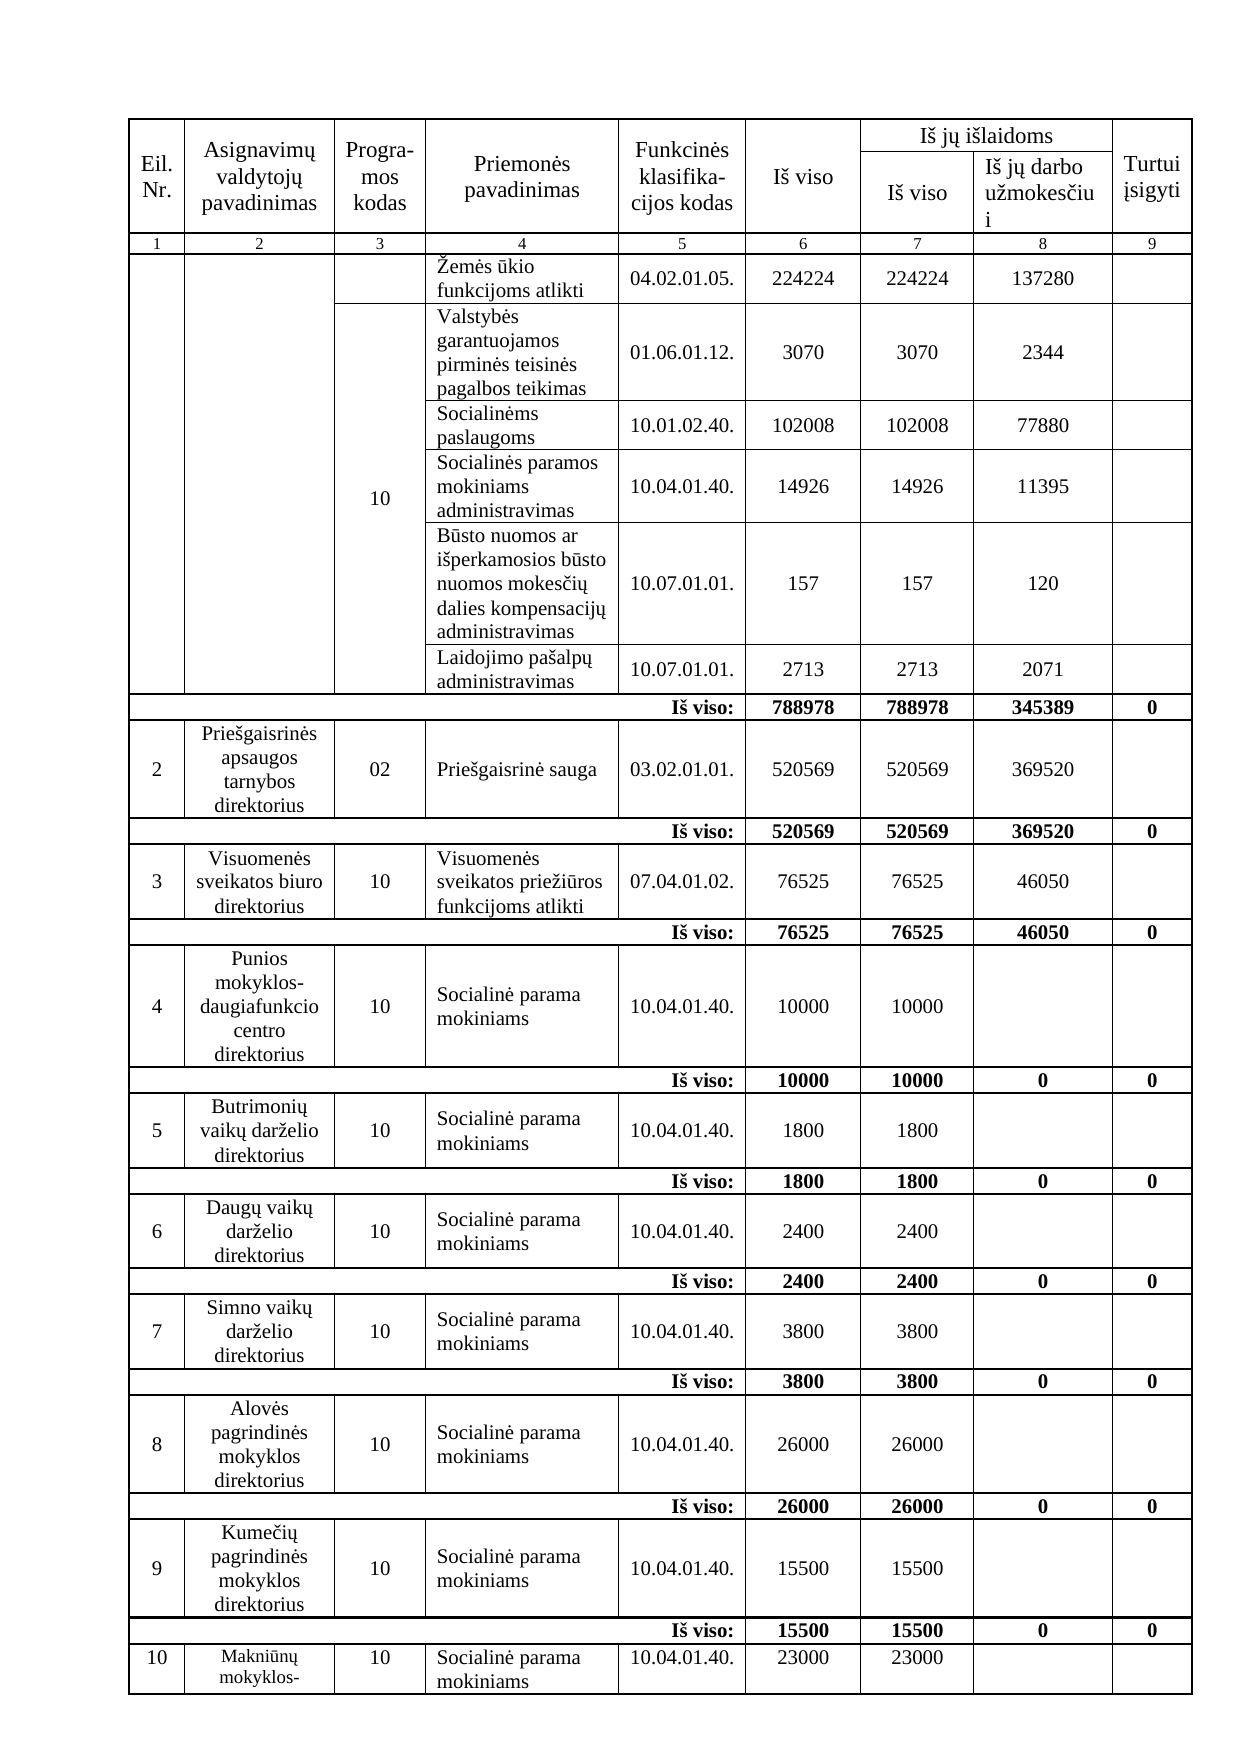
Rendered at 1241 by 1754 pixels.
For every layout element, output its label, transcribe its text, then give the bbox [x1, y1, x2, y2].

table_cell 0 [1113, 1169, 1191, 1193]
table_cell [1113, 401, 1191, 449]
table_cell 6 [746, 234, 860, 253]
table_cell 10 [335, 845, 425, 918]
table_cell [1113, 450, 1191, 522]
table_cell 10 [335, 1520, 425, 1616]
table_cell 76525 [746, 845, 860, 918]
table_cell Kumečių pagrindinės mokyklos direktorius [185, 1520, 334, 1616]
table_cell [335, 255, 425, 302]
table_cell 2400 [746, 1269, 860, 1293]
table_cell Socialinė parama mokiniams [426, 1195, 618, 1267]
table_header Iš jų išlaidoms [861, 120, 1112, 151]
table_cell 520569 [746, 721, 860, 817]
table_cell 3070 [746, 304, 860, 400]
table_cell Socialinėms paslaugoms [426, 401, 618, 449]
table_cell 26000 [746, 1494, 860, 1518]
table_cell [1113, 845, 1191, 918]
table_cell 26000 [861, 1494, 973, 1518]
table_cell Iš viso: [130, 920, 745, 944]
table_cell [974, 1195, 1112, 1267]
table_cell 3800 [861, 1370, 973, 1393]
table_cell 788978 [746, 695, 860, 719]
table_cell 520569 [861, 819, 973, 843]
table_cell 8 [974, 234, 1112, 253]
table_cell 9 [1113, 234, 1191, 253]
table_cell [1113, 1396, 1191, 1492]
table_cell 10000 [861, 946, 973, 1066]
table_cell 46050 [974, 920, 1112, 944]
table_cell 1800 [746, 1094, 860, 1167]
table_cell 10 [335, 1295, 425, 1367]
table_cell 157 [746, 523, 860, 643]
table_cell 26000 [861, 1396, 973, 1492]
table_cell 10.04.01.40. [619, 450, 745, 522]
table_cell 7 [861, 234, 973, 253]
table_cell Socialinė parama mokiniams [426, 1645, 618, 1693]
table_cell 520569 [746, 819, 860, 843]
table_cell 102008 [746, 401, 860, 449]
table_cell [130, 255, 184, 693]
table_cell [1113, 645, 1191, 693]
table_cell 4 [426, 234, 618, 253]
table_cell [974, 1094, 1112, 1167]
table_cell Socialinė parama mokiniams [426, 1396, 618, 1492]
table_cell 10000 [746, 946, 860, 1066]
table_cell [1113, 946, 1191, 1066]
table_cell Socialinės paramos mokiniams administravimas [426, 450, 618, 522]
table_cell 3800 [746, 1370, 860, 1393]
table_cell 0 [1113, 1619, 1191, 1642]
table_cell Priešgaisrinės apsaugos tarnybos direktorius [185, 721, 334, 817]
table_cell 5 [130, 1094, 184, 1167]
table_cell Daugų vaikų darželio direktorius [185, 1195, 334, 1267]
table_cell 04.02.01.05. [619, 255, 745, 302]
table_cell Iš viso: [130, 819, 745, 843]
table_cell 10000 [861, 1068, 973, 1092]
table_cell 10.04.01.40. [619, 1195, 745, 1267]
table_cell Visuomenės sveikatos biuro direktorius [185, 845, 334, 918]
table_cell 76525 [746, 920, 860, 944]
table_cell 14926 [746, 450, 860, 522]
table_cell Iš viso: [130, 1169, 745, 1193]
table_cell 15500 [861, 1619, 973, 1642]
table_cell 0 [1113, 1494, 1191, 1518]
table_cell 6 [130, 1195, 184, 1267]
table_cell Iš viso: [130, 1494, 745, 1518]
table_cell [1113, 1645, 1191, 1693]
table_header Turtui įsigyti [1113, 120, 1191, 232]
table_cell 2400 [861, 1269, 973, 1293]
table_cell 10.04.01.40. [619, 1094, 745, 1167]
table_cell 10 [335, 304, 425, 693]
table_cell [1113, 523, 1191, 643]
table_cell 0 [974, 1169, 1112, 1193]
table_header Eil. Nr. [130, 120, 184, 232]
table_header Iš viso [746, 120, 860, 232]
table_cell [974, 1520, 1112, 1616]
table_cell [974, 1295, 1112, 1367]
table_cell [1113, 1195, 1191, 1267]
table_cell 224224 [746, 255, 860, 302]
table_cell 0 [974, 1269, 1112, 1293]
table_cell 0 [974, 1494, 1112, 1518]
table_cell 0 [974, 1370, 1112, 1393]
table_cell Būsto nuomos ar išperkamosios būsto nuomos mokesčių dalies kompensacijų administravimas [426, 523, 618, 643]
table_cell 0 [1113, 1269, 1191, 1293]
table_cell Alovės pagrindinės mokyklos direktorius [185, 1396, 334, 1492]
table_cell Priešgaisrinė sauga [426, 721, 618, 817]
table_cell 3800 [861, 1295, 973, 1367]
table_cell 0 [1113, 695, 1191, 719]
table_cell Iš viso: [130, 1370, 745, 1393]
table_cell 14926 [861, 450, 973, 522]
table_cell Simno vaikų darželio direktorius [185, 1295, 334, 1367]
table_cell 11395 [974, 450, 1112, 522]
table_cell [1113, 1295, 1191, 1367]
table_cell 0 [1113, 920, 1191, 944]
table_cell 2071 [974, 645, 1112, 693]
table_cell 3 [335, 234, 425, 253]
table_cell [1113, 1520, 1191, 1616]
table_cell 7 [130, 1295, 184, 1367]
table_cell 345389 [974, 695, 1112, 719]
table_cell 15500 [861, 1520, 973, 1616]
table_header Progra-mos kodas [335, 120, 425, 232]
table_cell Iš viso: [130, 1269, 745, 1293]
table_cell 15500 [746, 1619, 860, 1642]
table_header Funkcinės klasifika-cijos kodas [619, 120, 745, 232]
table_cell 0 [1113, 1370, 1191, 1393]
table_cell [974, 1645, 1112, 1693]
table_cell 137280 [974, 255, 1112, 302]
table_cell 120 [974, 523, 1112, 643]
table_cell 10.04.01.40. [619, 1645, 745, 1693]
table_cell 23000 [861, 1645, 973, 1693]
table_cell Visuomenės sveikatos priežiūros funkcijoms atlikti [426, 845, 618, 918]
table_header Asignavimų valdytojų pavadinimas [185, 120, 334, 232]
table_cell Punios mokyklos-daugiafunkcio centro direktorius [185, 946, 334, 1066]
table_cell 10 [130, 1645, 184, 1693]
table_cell 369520 [974, 721, 1112, 817]
table_cell 10.07.01.01. [619, 645, 745, 693]
table_cell 10.04.01.40. [619, 946, 745, 1066]
table_cell 2344 [974, 304, 1112, 400]
table_cell [974, 1396, 1112, 1492]
table_cell Makniūnų mokyklos- [185, 1645, 334, 1693]
table_cell 10 [335, 1396, 425, 1492]
table_cell Laidojimo pašalpų administravimas [426, 645, 618, 693]
table_cell 15500 [746, 1520, 860, 1616]
table_cell 1800 [861, 1169, 973, 1193]
table_cell 520569 [861, 721, 973, 817]
table_cell Valstybės garantuojamos pirminės teisinės pagalbos teikimas [426, 304, 618, 400]
table_cell 0 [974, 1619, 1112, 1642]
table_cell Socialinė parama mokiniams [426, 1520, 618, 1616]
table_cell [1113, 721, 1191, 817]
table_cell 10.07.01.01. [619, 523, 745, 643]
table_cell Iš viso: [130, 695, 745, 719]
table_cell 2713 [861, 645, 973, 693]
table_cell Iš jų darbo užmokesčiui [974, 152, 1112, 232]
table_cell 10 [335, 1195, 425, 1267]
table_cell 0 [1113, 819, 1191, 843]
table_cell 10.01.02.40. [619, 401, 745, 449]
table_cell 01.06.01.12. [619, 304, 745, 400]
table_cell 2400 [861, 1195, 973, 1267]
table_cell 26000 [746, 1396, 860, 1492]
table_cell 10 [335, 1094, 425, 1167]
table_cell 4 [130, 946, 184, 1066]
table_cell 3070 [861, 304, 973, 400]
table_cell 10.04.01.40. [619, 1396, 745, 1492]
table_cell 03.02.01.01. [619, 721, 745, 817]
table_cell 46050 [974, 845, 1112, 918]
table_cell 10.04.01.40. [619, 1295, 745, 1367]
table_cell 1 [130, 234, 184, 253]
table_cell [1113, 304, 1191, 400]
table_cell 07.04.01.02. [619, 845, 745, 918]
table_cell [974, 946, 1112, 1066]
table_cell Iš viso: [130, 1068, 745, 1092]
table_cell Žemės ūkio funkcijoms atlikti [426, 255, 618, 302]
table_header Priemonės pavadinimas [426, 120, 618, 232]
table_cell Socialinė parama mokiniams [426, 1094, 618, 1167]
table_cell 76525 [861, 920, 973, 944]
table_cell 102008 [861, 401, 973, 449]
table_cell 788978 [861, 695, 973, 719]
table_cell Socialinė parama mokiniams [426, 946, 618, 1066]
table_cell 0 [1113, 1068, 1191, 1092]
table_cell 369520 [974, 819, 1112, 843]
table_cell 2400 [746, 1195, 860, 1267]
table_cell [1113, 1094, 1191, 1167]
table_cell 8 [130, 1396, 184, 1492]
table_cell Iš viso [861, 152, 973, 232]
table_cell 1800 [746, 1169, 860, 1193]
table_cell 10 [335, 946, 425, 1066]
table_cell 224224 [861, 255, 973, 302]
table_cell 23000 [746, 1645, 860, 1693]
table_cell 5 [619, 234, 745, 253]
table_cell Iš viso: [130, 1619, 745, 1642]
table_cell 0 [974, 1068, 1112, 1092]
table_cell 3 [130, 845, 184, 918]
table_cell 2713 [746, 645, 860, 693]
table_cell 76525 [861, 845, 973, 918]
table_cell 1800 [861, 1094, 973, 1167]
table_cell [1113, 255, 1191, 302]
table_cell 10000 [746, 1068, 860, 1092]
table_cell Socialinė parama mokiniams [426, 1295, 618, 1367]
table_cell Butrimonių vaikų darželio direktorius [185, 1094, 334, 1167]
table_cell 02 [335, 721, 425, 817]
table_cell 9 [130, 1520, 184, 1616]
table_cell 2 [130, 721, 184, 817]
table_cell 157 [861, 523, 973, 643]
table_cell 10 [335, 1645, 425, 1693]
table_cell 3800 [746, 1295, 860, 1367]
table_cell 10.04.01.40. [619, 1520, 745, 1616]
table_cell 2 [185, 234, 334, 253]
table_cell 77880 [974, 401, 1112, 449]
table_cell [185, 255, 334, 693]
